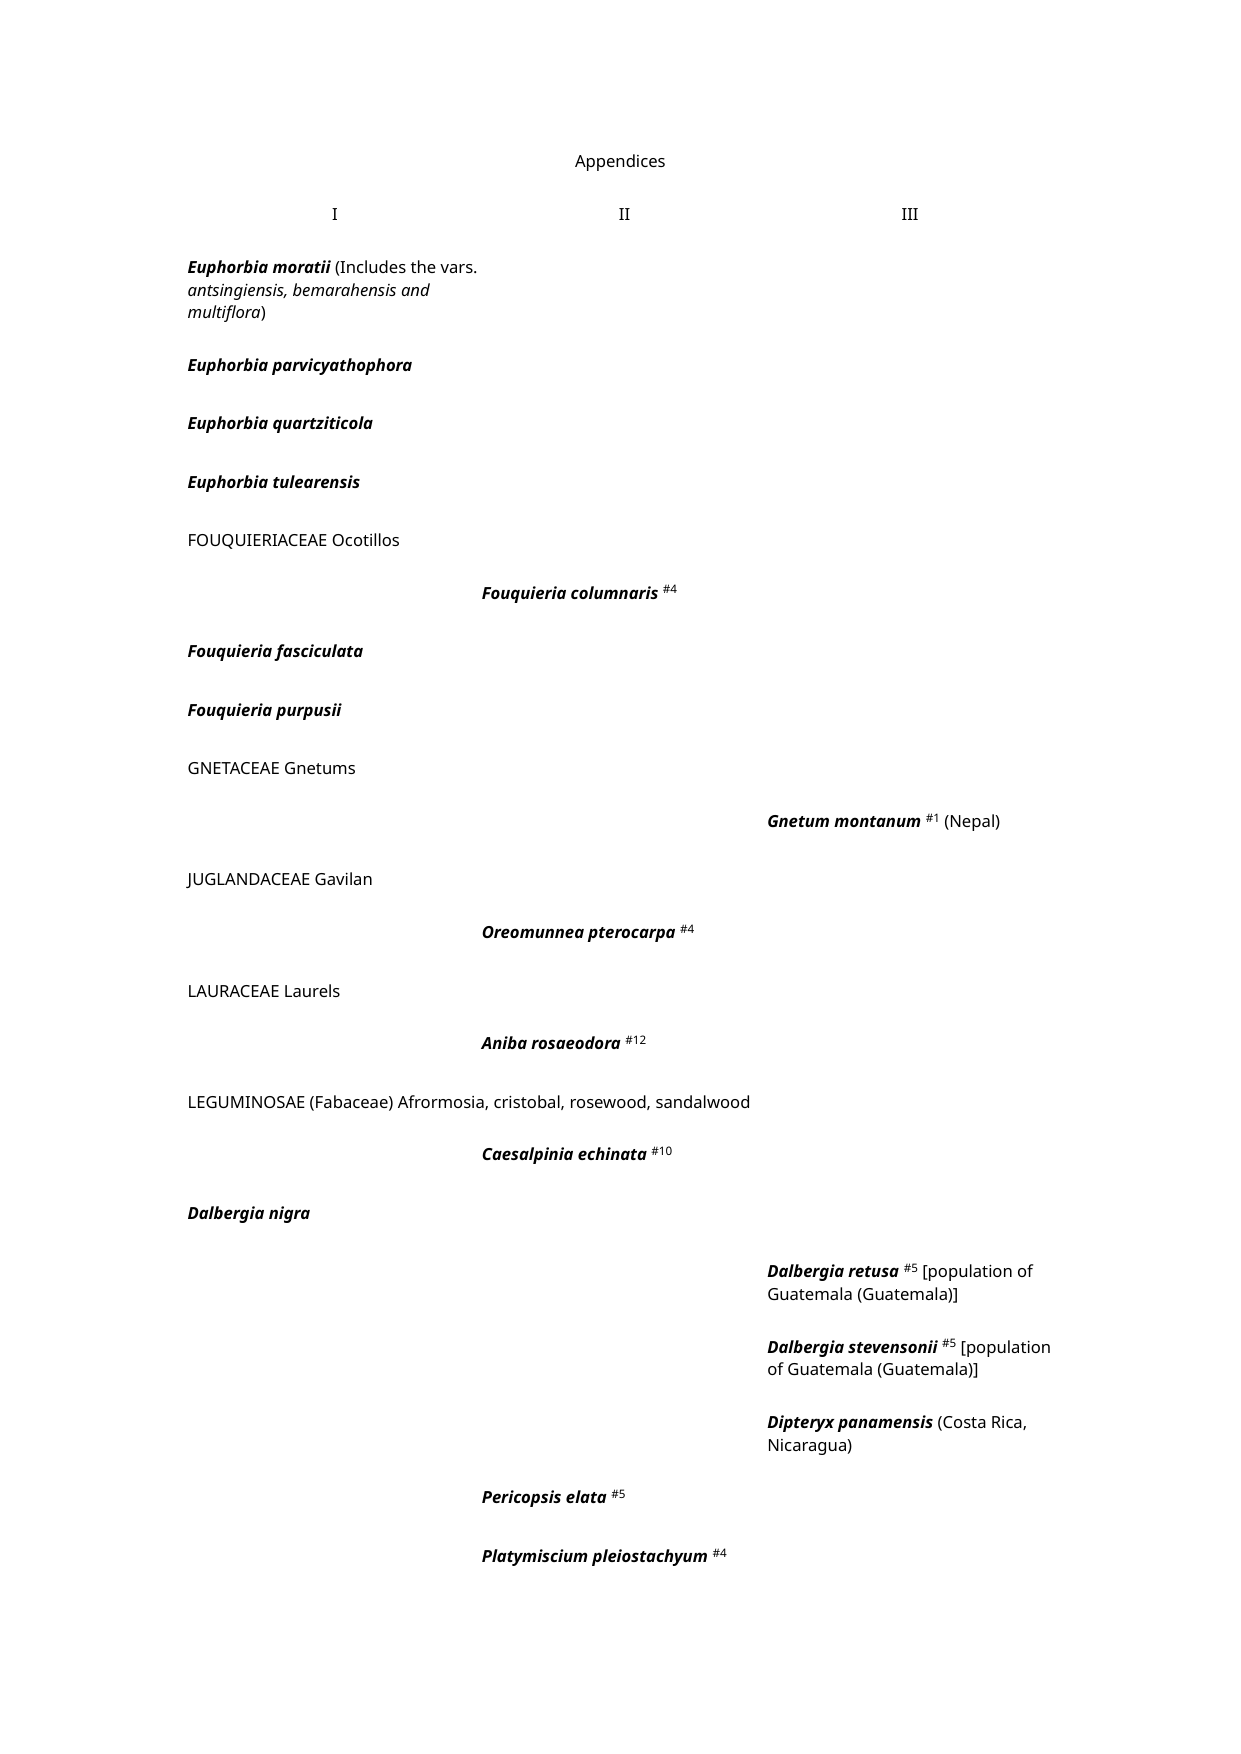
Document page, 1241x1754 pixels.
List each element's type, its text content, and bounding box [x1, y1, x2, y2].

table_cell III [767, 203, 1053, 255]
table_cell Platymiscium pleiostachyum #4 [482, 1545, 767, 1603]
table_cell [188, 1260, 482, 1335]
table_header Appendices [188, 150, 1053, 203]
table_cell [188, 1486, 482, 1544]
table_cell [188, 582, 482, 640]
table_cell [482, 1411, 767, 1486]
table_cell [767, 255, 1053, 353]
table_cell Dipteryx panamensis (Costa Rica, Nicaragua) [767, 1411, 1053, 1486]
table_cell [482, 640, 767, 698]
table_cell [482, 412, 767, 470]
table_cell Aniba rosaeodora #12 [482, 1032, 767, 1090]
table_cell LEGUMINOSAE (Fabaceae) Afrormosia, cristobal, rosewood, sandalwood [188, 1090, 1053, 1143]
table_cell [482, 1260, 767, 1335]
table_cell [188, 1411, 482, 1486]
table_cell [482, 1201, 767, 1260]
table_cell I [188, 203, 482, 255]
table_cell [767, 921, 1053, 979]
table_cell Euphorbia parvicyathophora [188, 354, 482, 412]
table_cell [482, 255, 767, 353]
table_cell [482, 810, 767, 868]
table_cell [767, 1201, 1053, 1260]
table_cell Euphorbia tulearensis [188, 470, 482, 529]
table_cell [188, 921, 482, 979]
table_cell [482, 1335, 767, 1411]
table_cell Dalbergia nigra [188, 1201, 482, 1260]
table_cell Euphorbia quartziticola [188, 412, 482, 470]
table_cell [188, 1032, 482, 1090]
table_cell [767, 470, 1053, 529]
table_cell GNETACEAE Gnetums [188, 757, 1053, 809]
table_cell Fouquieria purpusii [188, 699, 482, 757]
table_cell [188, 810, 482, 868]
table_cell [188, 1545, 482, 1603]
table_cell [767, 640, 1053, 698]
table_cell LAURACEAE Laurels [188, 979, 1053, 1032]
table_cell [767, 699, 1053, 757]
table_cell Fouquieria fasciculata [188, 640, 482, 698]
table_cell [188, 1335, 482, 1411]
table_cell Euphorbia moratii (Includes the vars. antsingiensis, bemarahensis and multiflora) [188, 255, 482, 353]
table_cell Dalbergia stevensonii #5 [population of Guatemala (Guatemala)] [767, 1335, 1053, 1411]
table_cell FOUQUIERIACEAE Ocotillos [188, 529, 1053, 582]
table_cell [767, 412, 1053, 470]
table_cell Gnetum montanum #1 (Nepal) [767, 810, 1053, 868]
table_cell [767, 1486, 1053, 1544]
table_cell [767, 1143, 1053, 1201]
table_cell [767, 354, 1053, 412]
table_cell [482, 470, 767, 529]
table_cell JUGLANDACEAE Gavilan [188, 868, 1053, 921]
table_cell Fouquieria columnaris #4 [482, 582, 767, 640]
table_cell [767, 1545, 1053, 1603]
table_cell [767, 1032, 1053, 1090]
table_cell [482, 699, 767, 757]
table_cell [767, 582, 1053, 640]
table_cell Pericopsis elata #5 [482, 1486, 767, 1544]
table_cell Dalbergia retusa #5 [population of Guatemala (Guatemala)] [767, 1260, 1053, 1335]
table_cell [482, 354, 767, 412]
table_cell II [482, 203, 767, 255]
table_cell [188, 1143, 482, 1201]
table_cell Caesalpinia echinata #10 [482, 1143, 767, 1201]
table_cell Oreomunnea pterocarpa #4 [482, 921, 767, 979]
